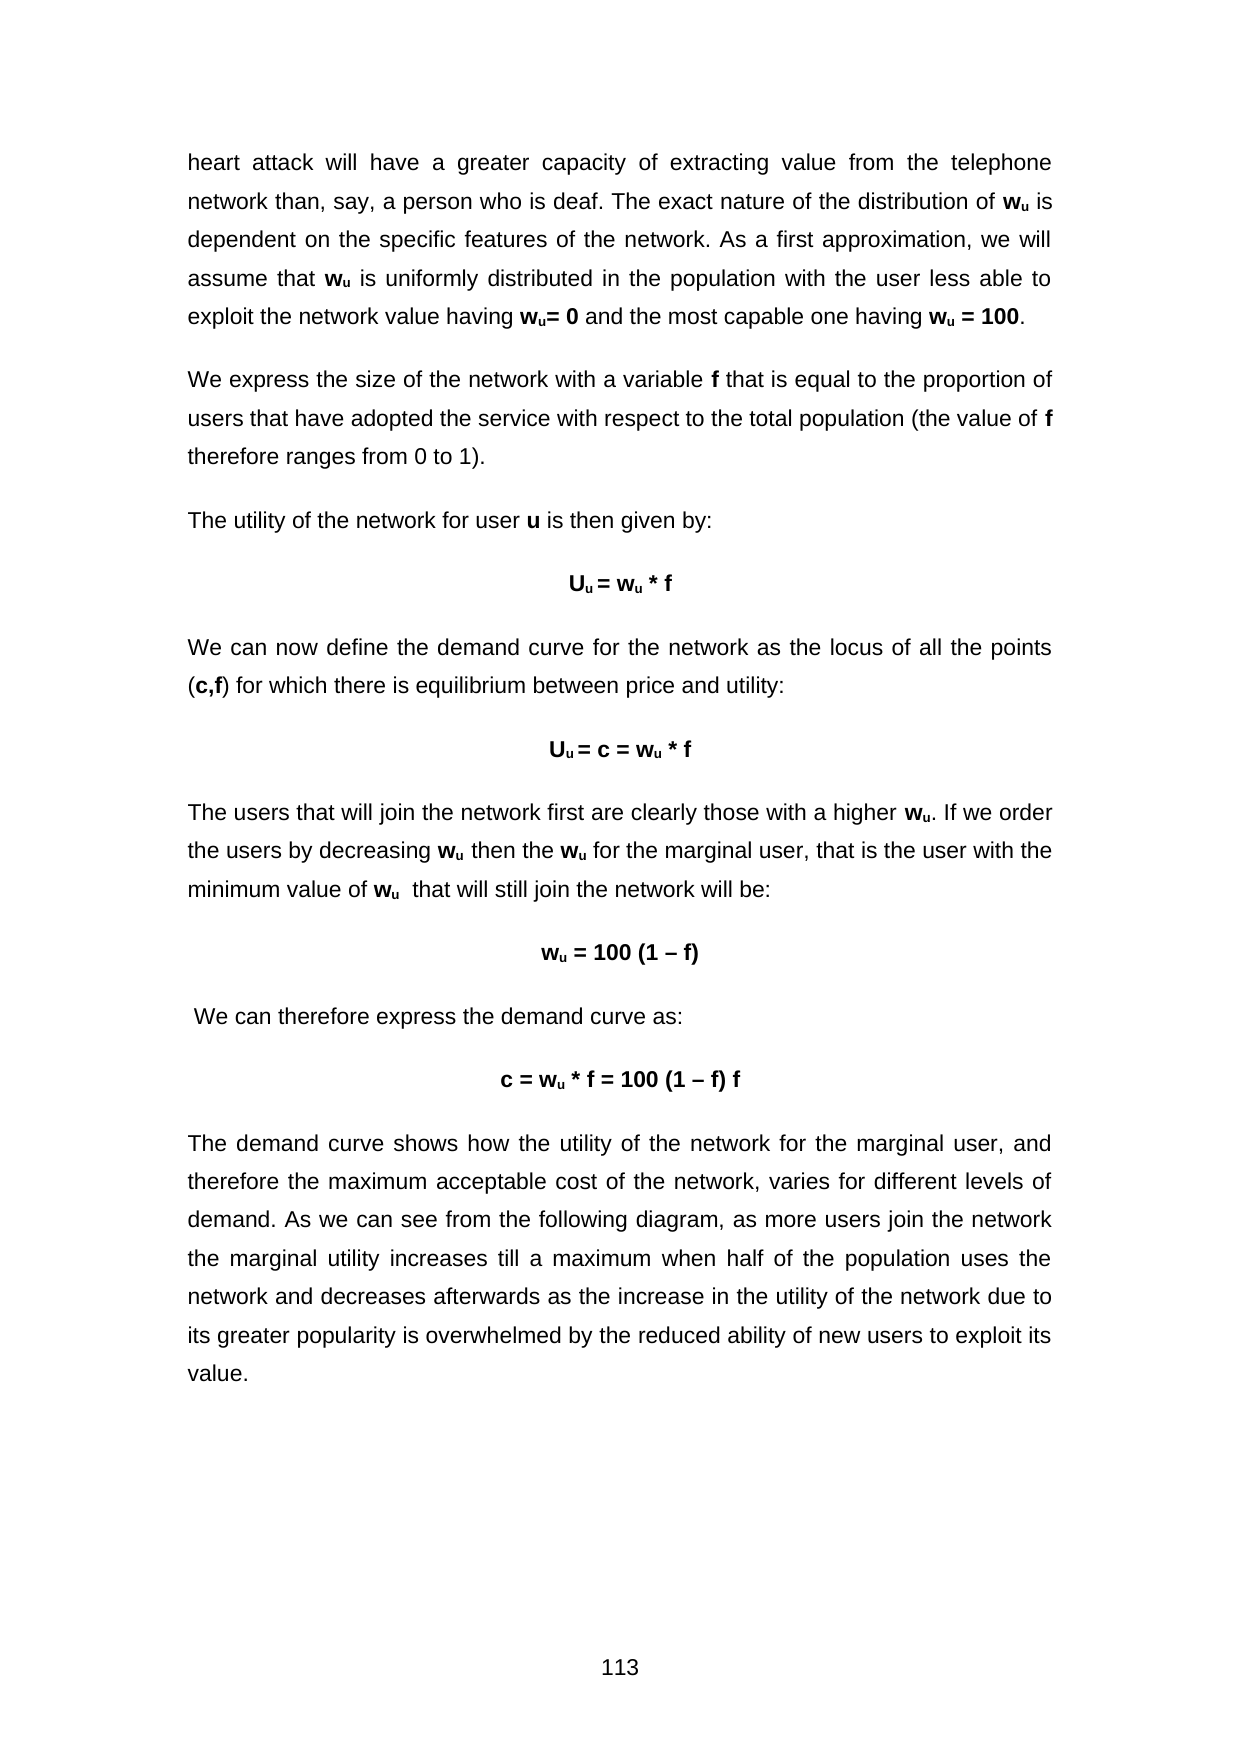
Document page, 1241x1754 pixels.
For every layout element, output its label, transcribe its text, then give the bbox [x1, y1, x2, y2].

text The users that will join the network first are clearly those with a higher wu. If we order the users by decreasing wu then the wu for the marginal user, that is the user with the minimum value of wu that will still join the network will be: [187, 800, 1053, 902]
text We can therefore express the demand curve as: [187, 1003, 1053, 1029]
text We can now define the demand curve for the network as the locus of all the points (c,f) for which there is equilibrium between price and utility: [187, 634, 1053, 698]
text Uu = wu * f [187, 571, 1053, 597]
text wu = 100 (1 – f) [187, 940, 1053, 966]
text heart attack will have a greater capacity of extracting value from the telephone network than, say, a person who is deaf. The exact nature of the distribution of wu is dependent on the specific features of the network. As a first approximation, we will assume that wu is uniformly distributed in the population with the user less able to exploit the network value having wu= 0 and the most capable one having wu = 100. [187, 150, 1053, 329]
text The demand curve shows how the utility of the network for the marginal user, and therefore the maximum acceptable cost of the network, varies for different levels of demand. As we can see from the following diagram, as more users join the network the marginal utility increases till a maximum when half of the population uses the network and decreases afterwards as the increase in the utility of the network due to its greater popularity is overwhelmed by the reduced ability of new users to exploit its value. [187, 1130, 1053, 1387]
text We express the size of the network with a variable f that is equal to the proportion of users that have adopted the service with respect to the total population (the value of f therefore ranges from 0 to 1). [187, 367, 1053, 470]
text Uu = c = wu * f [187, 736, 1053, 762]
text c = wu * f = 100 (1 – f) f [187, 1067, 1053, 1092]
text The utility of the network for user u is then given by: [187, 507, 1053, 533]
